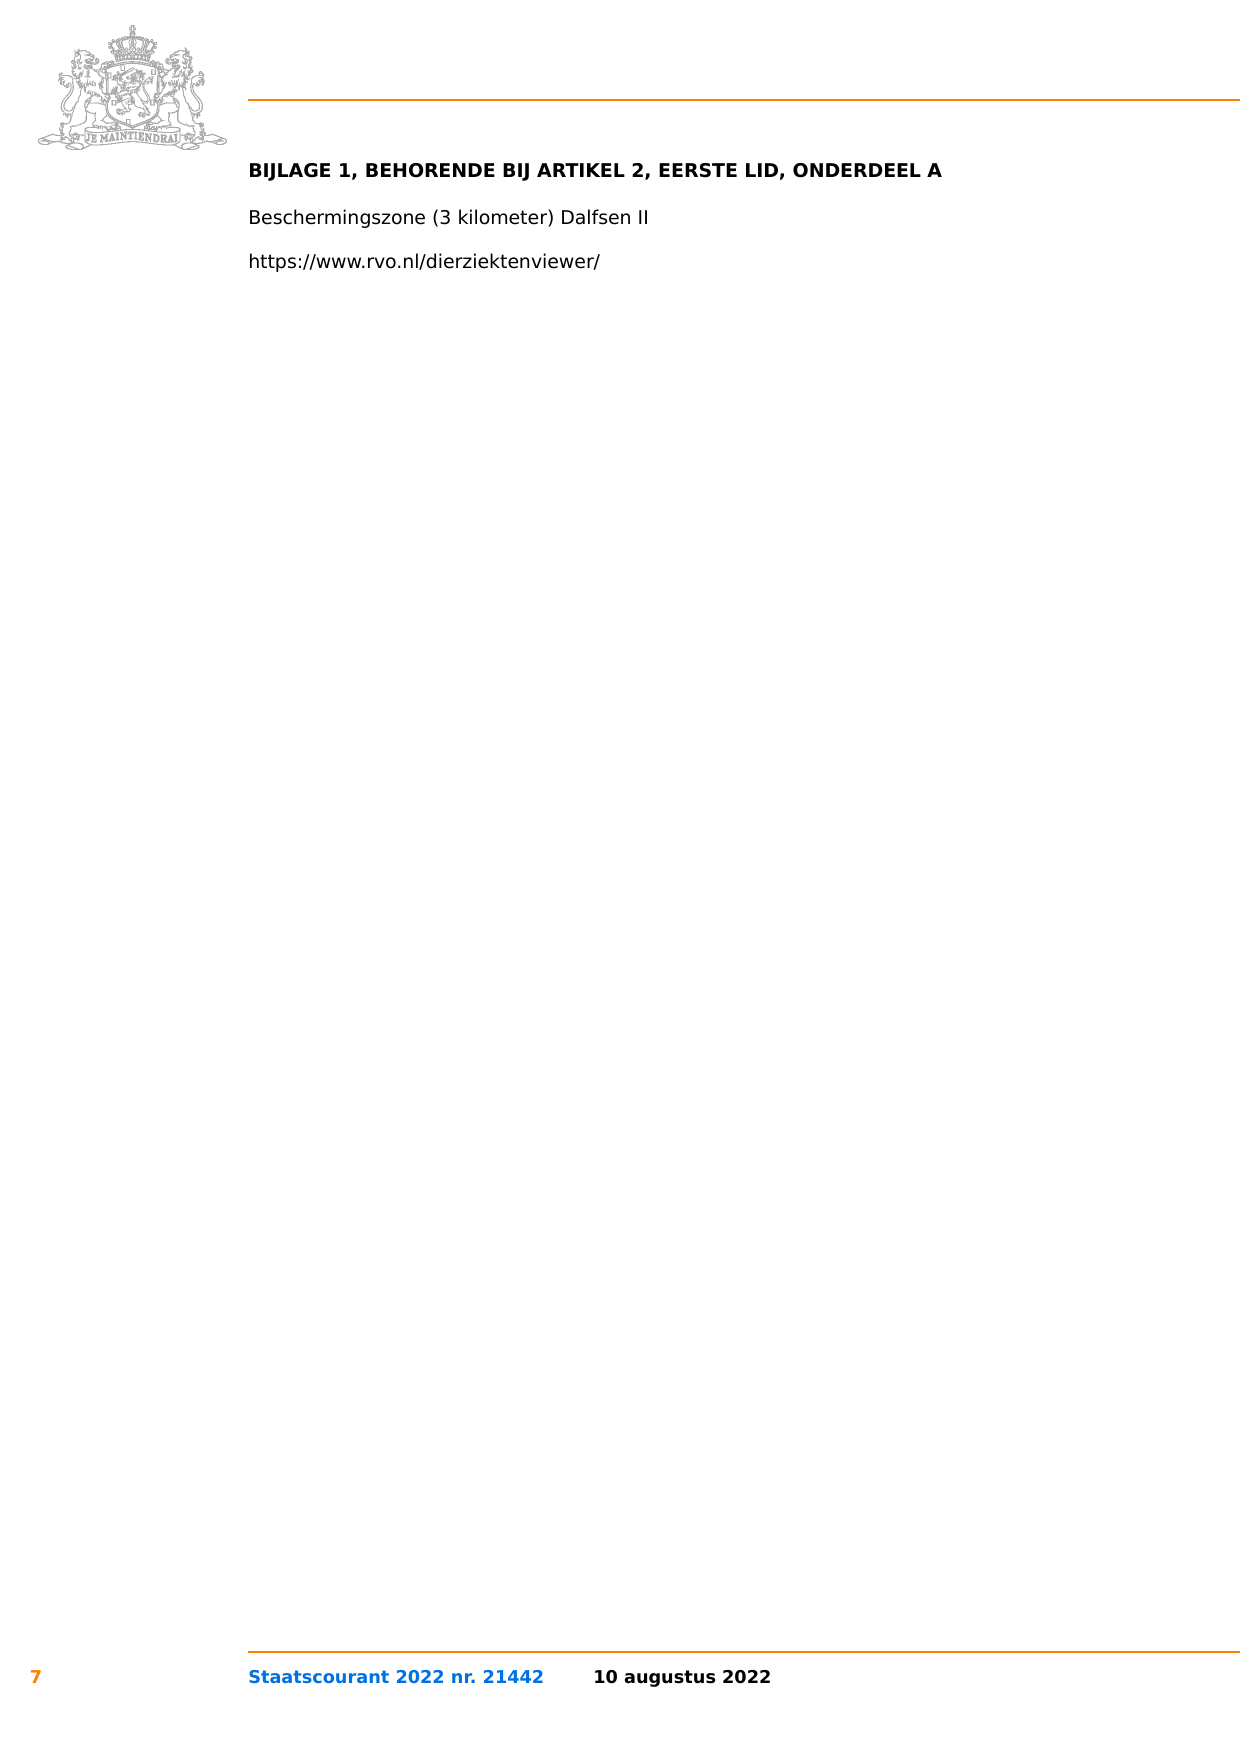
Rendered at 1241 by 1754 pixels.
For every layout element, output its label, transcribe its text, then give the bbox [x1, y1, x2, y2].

text https://www.rvo.nl/dierziektenviewer/ [248, 251, 1163, 273]
subtitle BIJLAGE 1, BEHORENDE BIJ ARTIKEL 2, EERSTE LID, ONDERDEEL A [248, 160, 1163, 182]
subtitle Beschermingszone (3 kilometer) Dalfsen II [248, 207, 1163, 229]
picture [38, 25, 227, 150]
